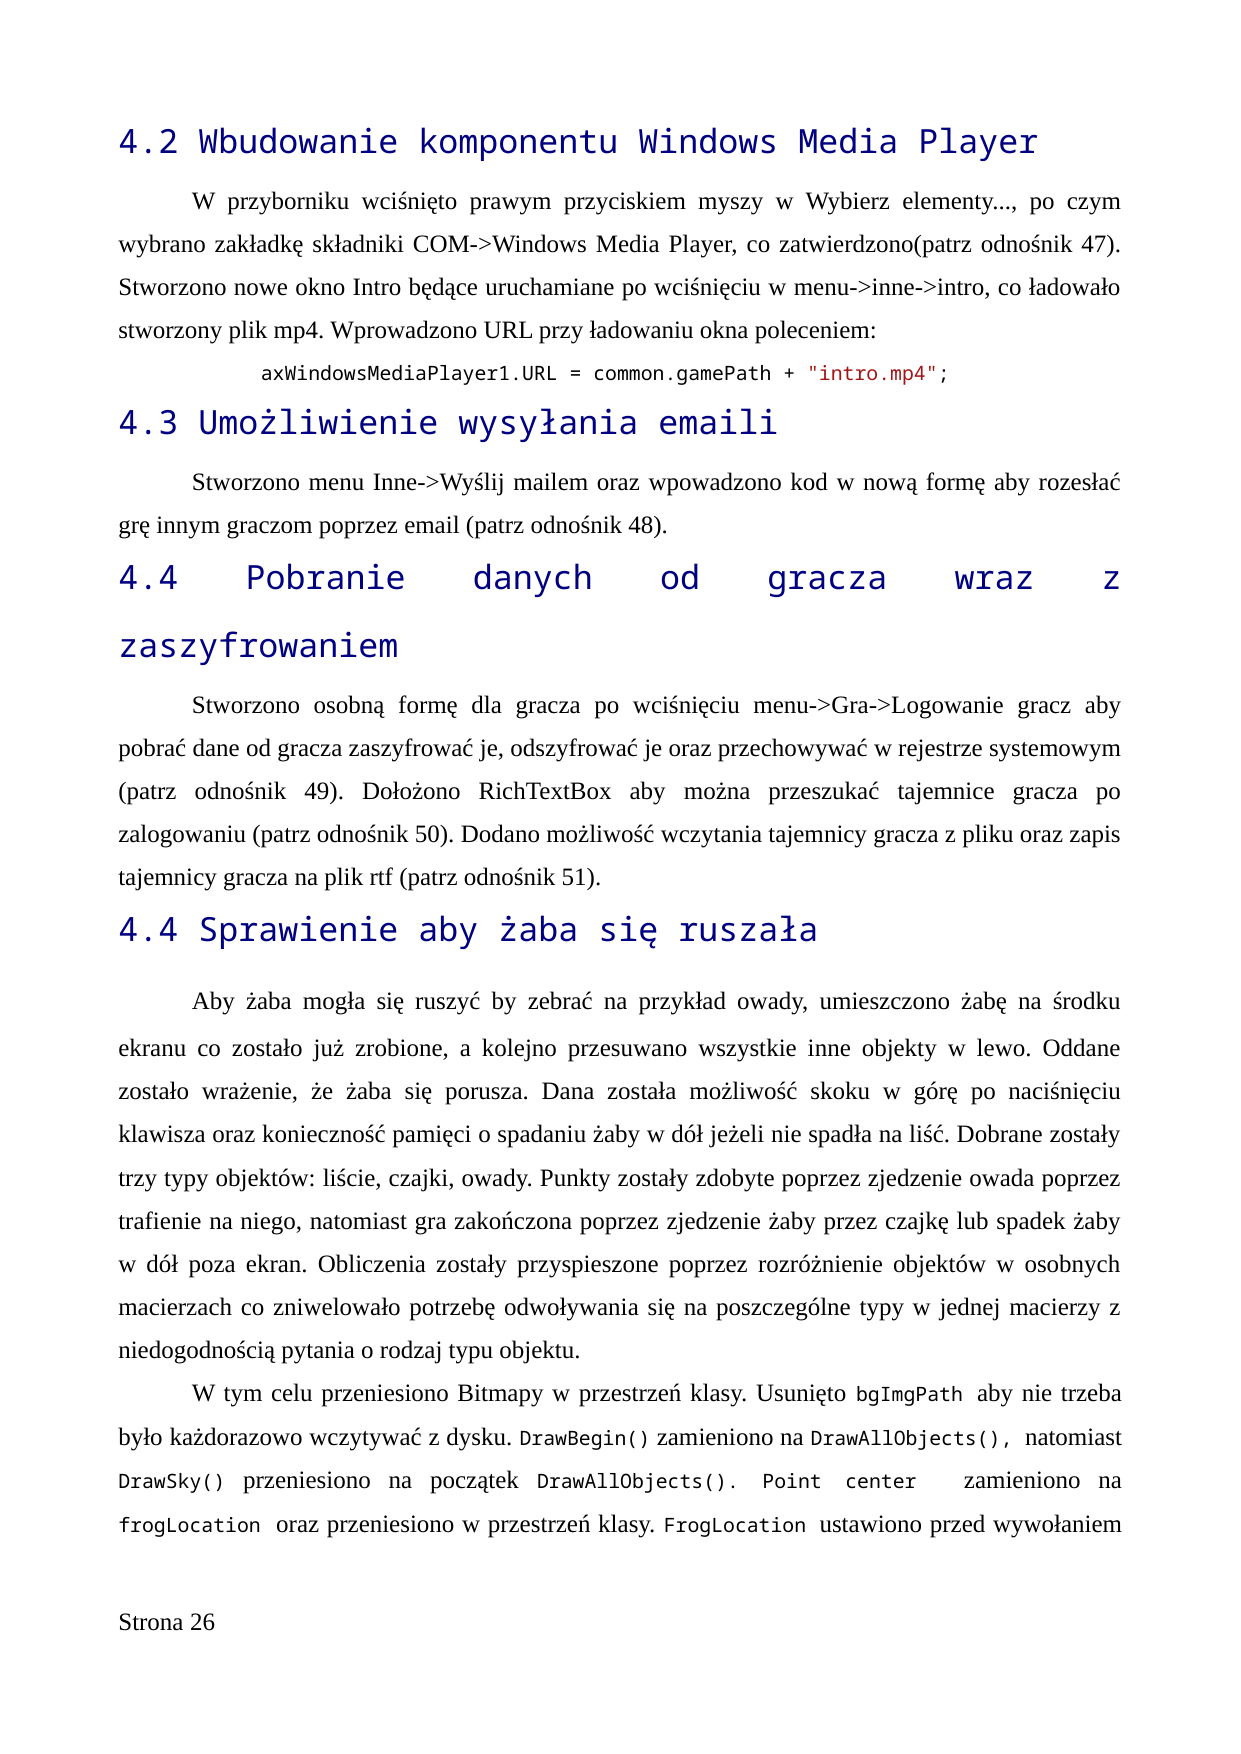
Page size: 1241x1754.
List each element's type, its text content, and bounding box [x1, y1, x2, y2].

text Stworzono menu Inne->Wyślij mailem oraz wpowadzono kod w nową formę aby rozesłać grę innym graczom poprzez email (patrz odnośnik 48). [118, 467, 1122, 539]
text W przyborniku wciśnięto prawym przyciskiem myszy w Wybierz elementy..., po czym wybrano zakładkę składniki COM->Windows Media Player, co zatwierdzono(patrz odnośnik 47). Stworzono nowe okno Intro będące uruchamiane po wciśnięciu w menu->inne->intro, co ładowało stworzony plik mp4. Wprowadzono URL przy ładowaniu okna poleceniem: [118, 186, 1122, 344]
text 4.4 Pobranie danych od gracza wraz z zaszyfrowaniem [118, 553, 1122, 667]
text 4.4 Sprawienie aby żaba się ruszała [118, 905, 1122, 951]
text Stworzono osobną formę dla gracza po wciśnięciu menu->Gra->Logowanie gracz aby pobrać dane od gracza zaszyfrować je, odszyfrować je oraz przechowywać w rejestrze systemowym (patrz odnośnik 49). Dołożono RichTextBox aby można przeszukać tajemnice gracza po zalogowaniu (patrz odnośnik 50). Dodano możliwość wczytania tajemnicy gracza z pliku oraz zapis tajemnicy gracza na plik rtf (patrz odnośnik 51). [118, 690, 1122, 891]
text 4.2 Wbudowanie komponentu Windows Media Player [118, 118, 1122, 163]
text 4.3 Umożliwienie wysyłania emaili [118, 399, 1122, 444]
text W tym celu przeniesiono Bitmapy w przestrzeń klasy. Usunięto bgImgPath aby nie trzeba było każdorazowo wczytywać z dysku. DrawBegin() zamieniono na DrawAllObjects(), natomiast DrawSky() przeniesiono na początek DrawAllObjects(). Point center zamieniono na frogLocation oraz przeniesiono w przestrzeń klasy. FrogLocation ustawiono przed wywołaniem [118, 1378, 1122, 1538]
text axWindowsMediaPlayer1.URL = common.gamePath + "intro.mp4"; [118, 359, 1122, 386]
text Aby żaba mogła się ruszyć by zebrać na przykład owady, umieszczono żabę na środku ekranu co zostało już zrobione, a kolejno przesuwano wszystkie inne objekty w lewo. Oddane zostało wrażenie, że żaba się porusza. Dana została możliwość skoku w górę po naciśnięciu klawisza oraz konieczność pamięci o spadaniu żaby w dół jeżeli nie spadła na liść. Dobrane zostały trzy typy objektów: liście, czajki, owady. Punkty zostały zdobyte poprzez zjedzenie owada poprzez trafienie na niego, natomiast gra zakończona poprzez zjedzenie żaby przez czajkę lub spadek żaby w dół poza ekran. Obliczenia zostały przyspieszone poprzez rozróżnienie objektów w osobnych macierzach co zniwelowało potrzebę odwoływania się na poszczególne typy w jednej macierzy z niedogodnością pytania o rodzaj typu objektu. [118, 973, 1122, 1364]
